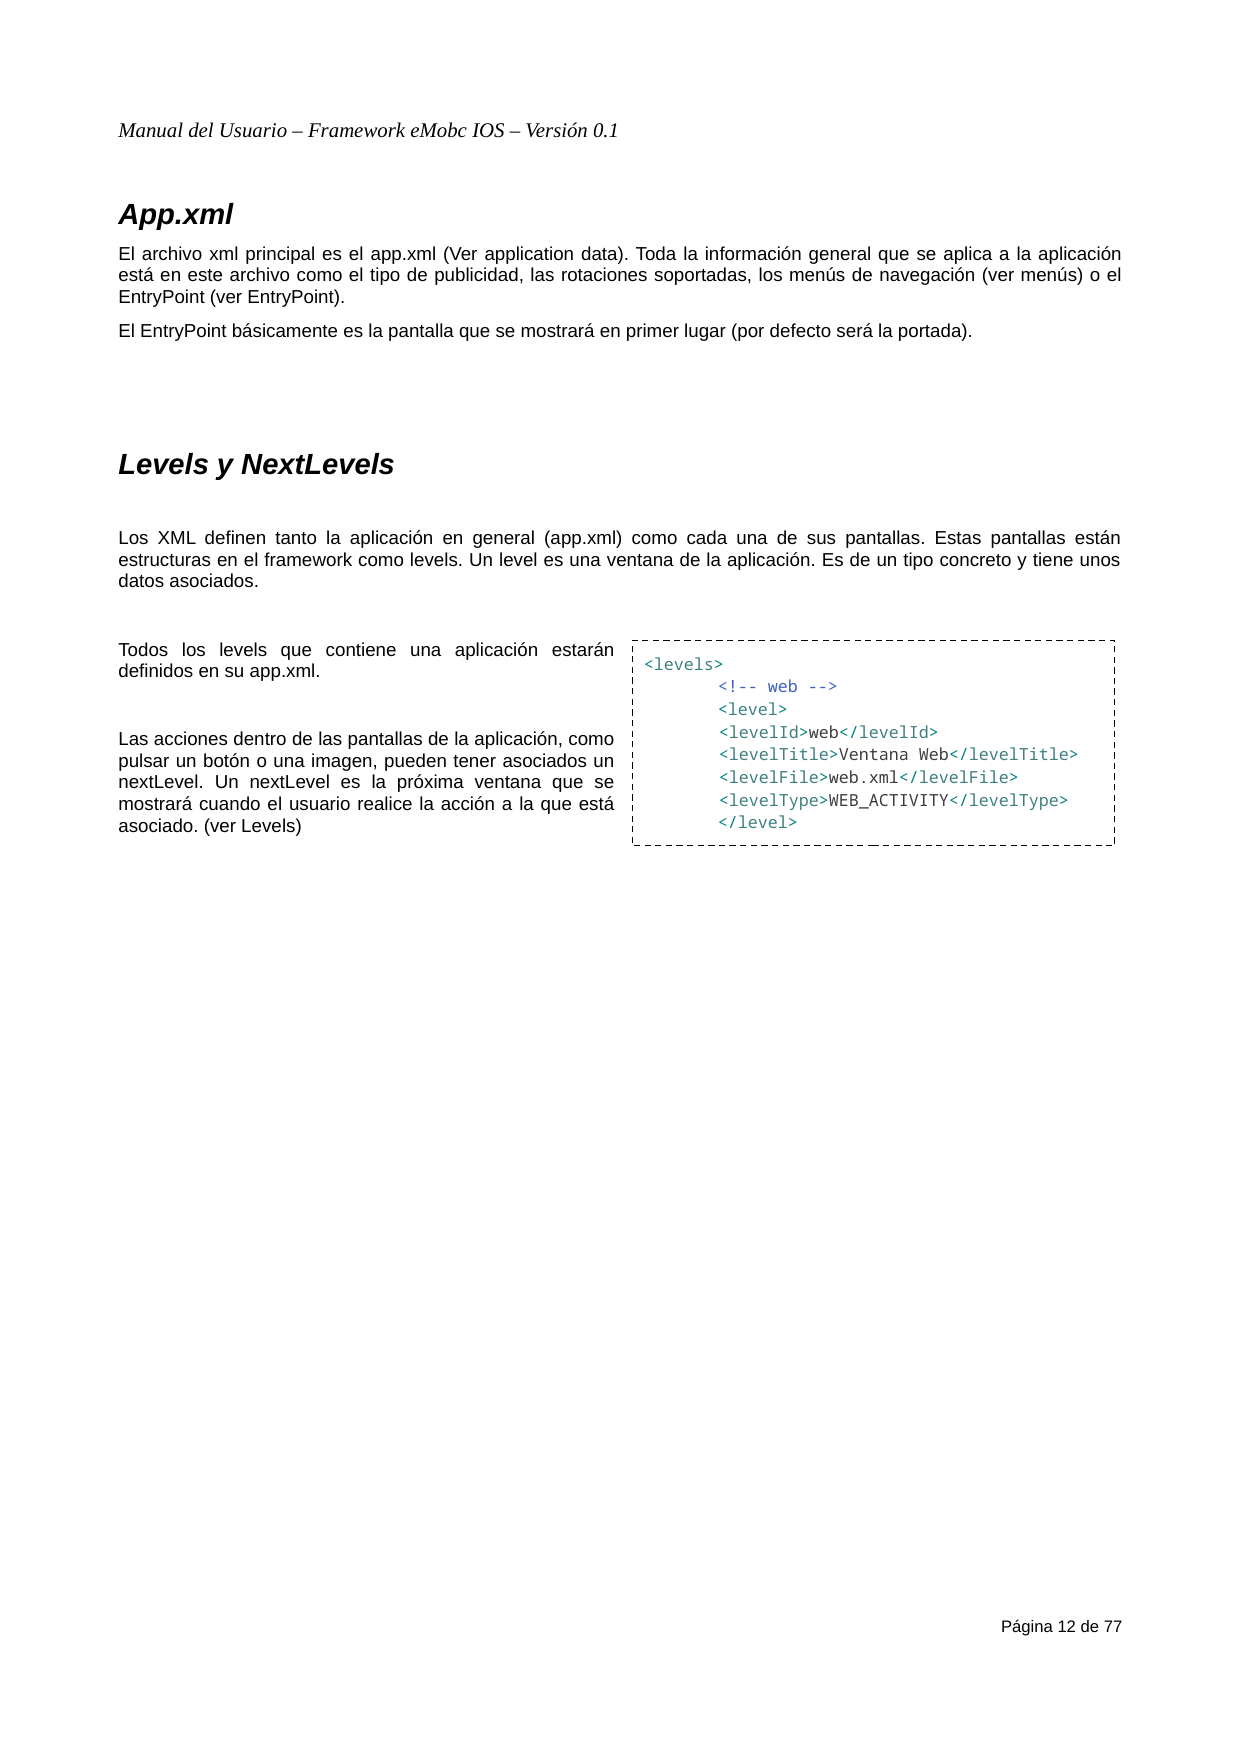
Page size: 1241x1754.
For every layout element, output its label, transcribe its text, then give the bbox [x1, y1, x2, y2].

subtitle App.xml [118, 197, 1122, 230]
subtitle Levels y NextLevels [118, 447, 1122, 481]
text Los XML definen tanto la aplicación en general (app.xml) como cada una de sus pantallas. Estas pantallas están estructuras en el framework como levels. Un level es una ventana de la aplicación. Es de un tipo concreto y tiene unos datos asociados. [118, 527, 1122, 592]
text Las acciones dentro de las pantallas de la aplicación, como pulsar un botón o una imagen, pueden tener asociados un nextLevel. Un nextLevel es la próxima ventana que se mostrará cuando el usuario realice la acción a la que está asociado. (ver Levels) [118, 728, 1122, 836]
text El EntryPoint básicamente es la pantalla que se mostrará en primer lugar (por defecto será la portada). [118, 320, 1122, 341]
text El archivo xml principal es el app.xml (Ver application data). Toda la información general que se aplica a la aplicación está en este archivo como el tipo de publicidad, las rotaciones soportadas, los menús de navegación (ver menús) o el EntryPoint (ver EntryPoint). [118, 243, 1122, 307]
text Todos los levels que contiene una aplicación estarán definidos en su app.xml. [118, 638, 1122, 682]
